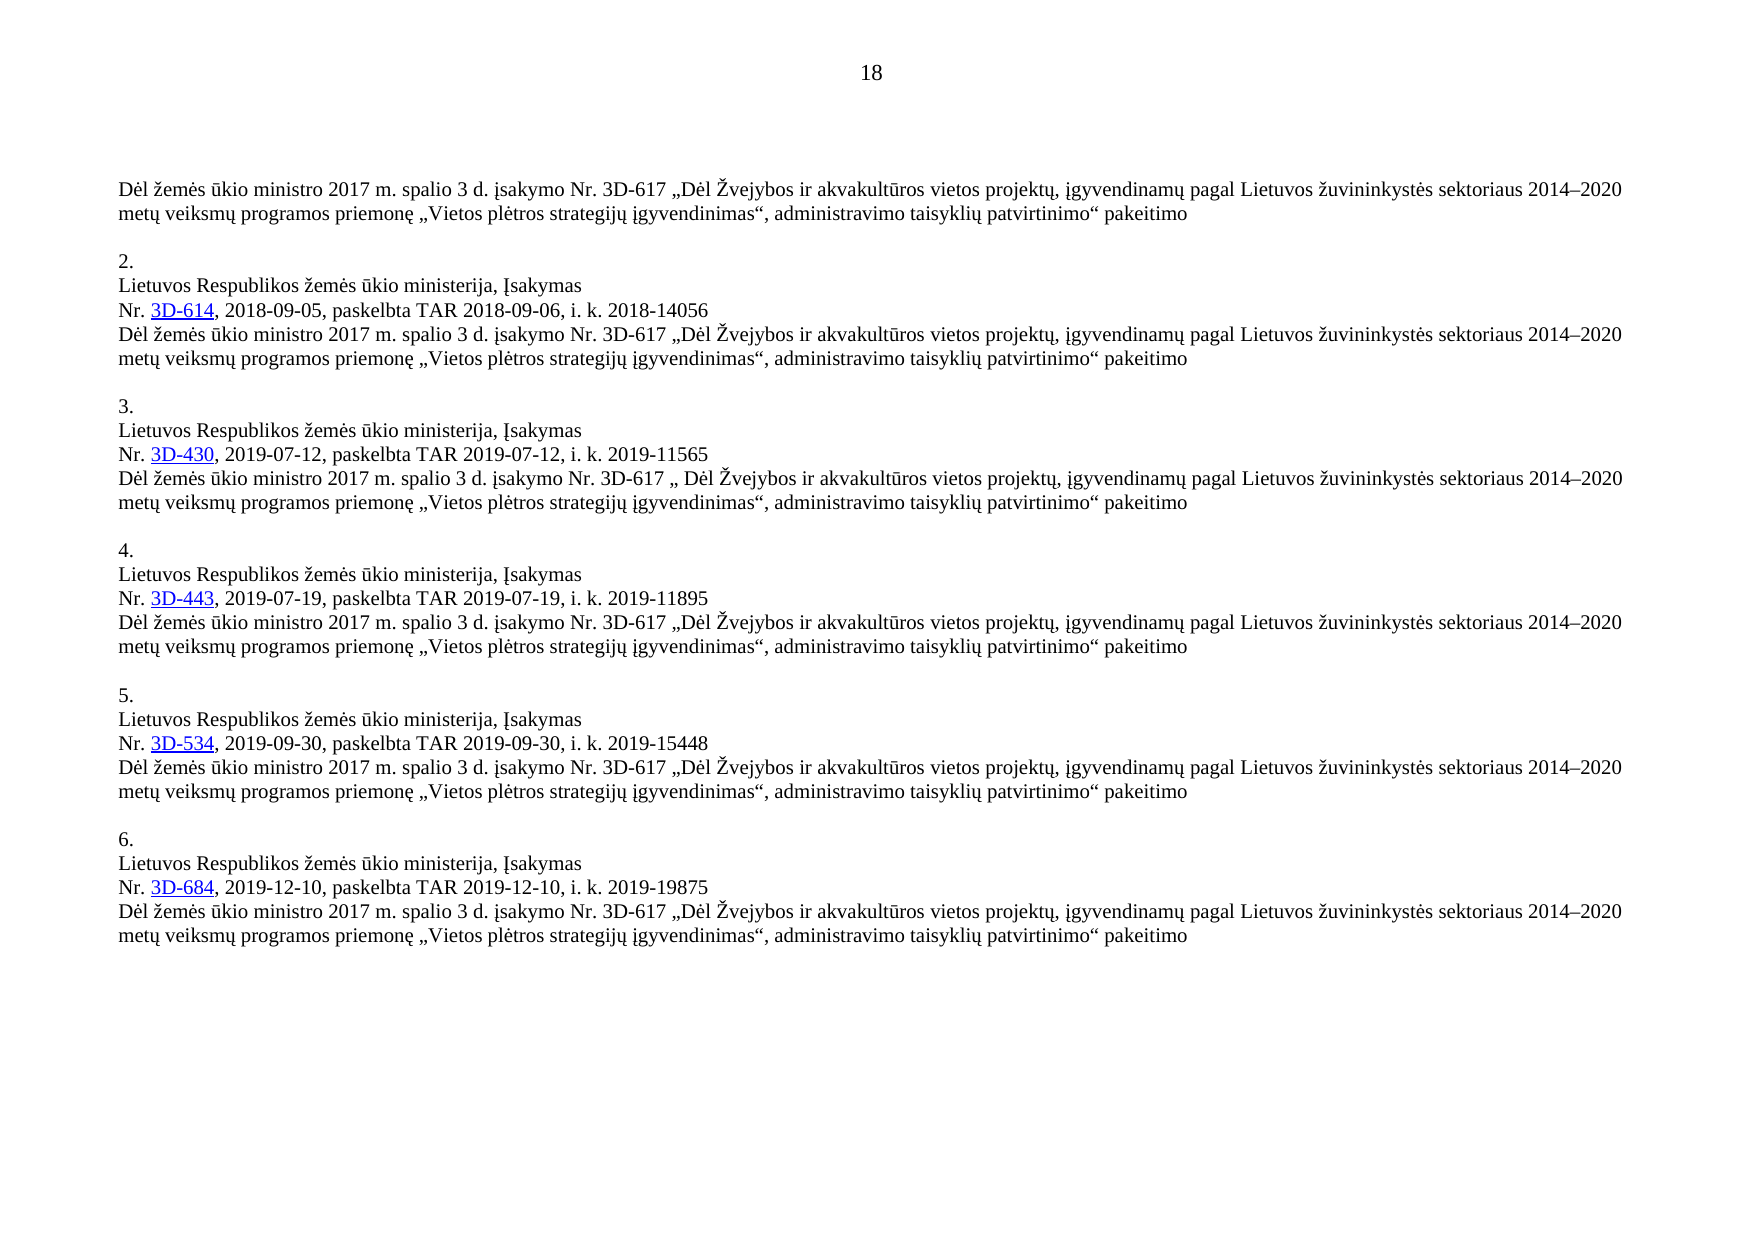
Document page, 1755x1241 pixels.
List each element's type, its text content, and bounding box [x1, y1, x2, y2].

text Lietuvos Respublikos žemės ūkio ministerija, Įsakymas [118, 851, 1624, 875]
text Lietuvos Respublikos žemės ūkio ministerija, Įsakymas [118, 418, 1624, 442]
text Lietuvos Respublikos žemės ūkio ministerija, Įsakymas [118, 273, 1624, 297]
text Nr. 3D-614, 2018-09-05, paskelbta TAR 2018-09-06, i. k. 2018-14056 [118, 297, 1624, 322]
text Nr. 3D-430, 2019-07-12, paskelbta TAR 2019-07-12, i. k. 2019-11565 [118, 442, 1624, 466]
text Nr. 3D-534, 2019-09-30, paskelbta TAR 2019-09-30, i. k. 2019-15448 [118, 731, 1624, 755]
text 3. [118, 394, 1624, 418]
text Nr. 3D-443, 2019-07-19, paskelbta TAR 2019-07-19, i. k. 2019-11895 [118, 586, 1624, 610]
text 6. [118, 827, 1624, 851]
text Dėl žemės ūkio ministro 2017 m. spalio 3 d. įsakymo Nr. 3D-617 „Dėl Žvejybos ir akvakultūros vietos projektų, įgyvendinamų pagal Lietuvos žuvininkystės sektoriaus 2014–2020 metų veiksmų programos priemonę „Vietos plėtros strategijų įgyvendinimas“, administravimo taisyklių patvirtinimo“ pakeitimo [118, 755, 1624, 803]
text Dėl žemės ūkio ministro 2017 m. spalio 3 d. įsakymo Nr. 3D-617 „Dėl Žvejybos ir akvakultūros vietos projektų, įgyvendinamų pagal Lietuvos žuvininkystės sektoriaus 2014–2020 metų veiksmų programos priemonę „Vietos plėtros strategijų įgyvendinimas“, administravimo taisyklių patvirtinimo“ pakeitimo [118, 177, 1624, 225]
text Dėl žemės ūkio ministro 2017 m. spalio 3 d. įsakymo Nr. 3D-617 „Dėl Žvejybos ir akvakultūros vietos projektų, įgyvendinamų pagal Lietuvos žuvininkystės sektoriaus 2014–2020 metų veiksmų programos priemonę „Vietos plėtros strategijų įgyvendinimas“, administravimo taisyklių patvirtinimo“ pakeitimo [118, 899, 1624, 947]
text 4. [118, 538, 1624, 562]
text Lietuvos Respublikos žemės ūkio ministerija, Įsakymas [118, 707, 1624, 731]
text Dėl žemės ūkio ministro 2017 m. spalio 3 d. įsakymo Nr. 3D-617 „ Dėl Žvejybos ir akvakultūros vietos projektų, įgyvendinamų pagal Lietuvos žuvininkystės sektoriaus 2014–2020 metų veiksmų programos priemonę „Vietos plėtros strategijų įgyvendinimas“, administravimo taisyklių patvirtinimo“ pakeitimo [118, 466, 1624, 514]
text Nr. 3D-684, 2019-12-10, paskelbta TAR 2019-12-10, i. k. 2019-19875 [118, 875, 1624, 899]
text 5. [118, 682, 1624, 707]
text Dėl žemės ūkio ministro 2017 m. spalio 3 d. įsakymo Nr. 3D-617 „Dėl Žvejybos ir akvakultūros vietos projektų, įgyvendinamų pagal Lietuvos žuvininkystės sektoriaus 2014–2020 metų veiksmų programos priemonę „Vietos plėtros strategijų įgyvendinimas“, administravimo taisyklių patvirtinimo“ pakeitimo [118, 610, 1624, 658]
text Dėl žemės ūkio ministro 2017 m. spalio 3 d. įsakymo Nr. 3D-617 „Dėl Žvejybos ir akvakultūros vietos projektų, įgyvendinamų pagal Lietuvos žuvininkystės sektoriaus 2014–2020 metų veiksmų programos priemonę „Vietos plėtros strategijų įgyvendinimas“, administravimo taisyklių patvirtinimo“ pakeitimo [118, 322, 1624, 370]
text Lietuvos Respublikos žemės ūkio ministerija, Įsakymas [118, 562, 1624, 586]
text 2. [118, 249, 1624, 273]
